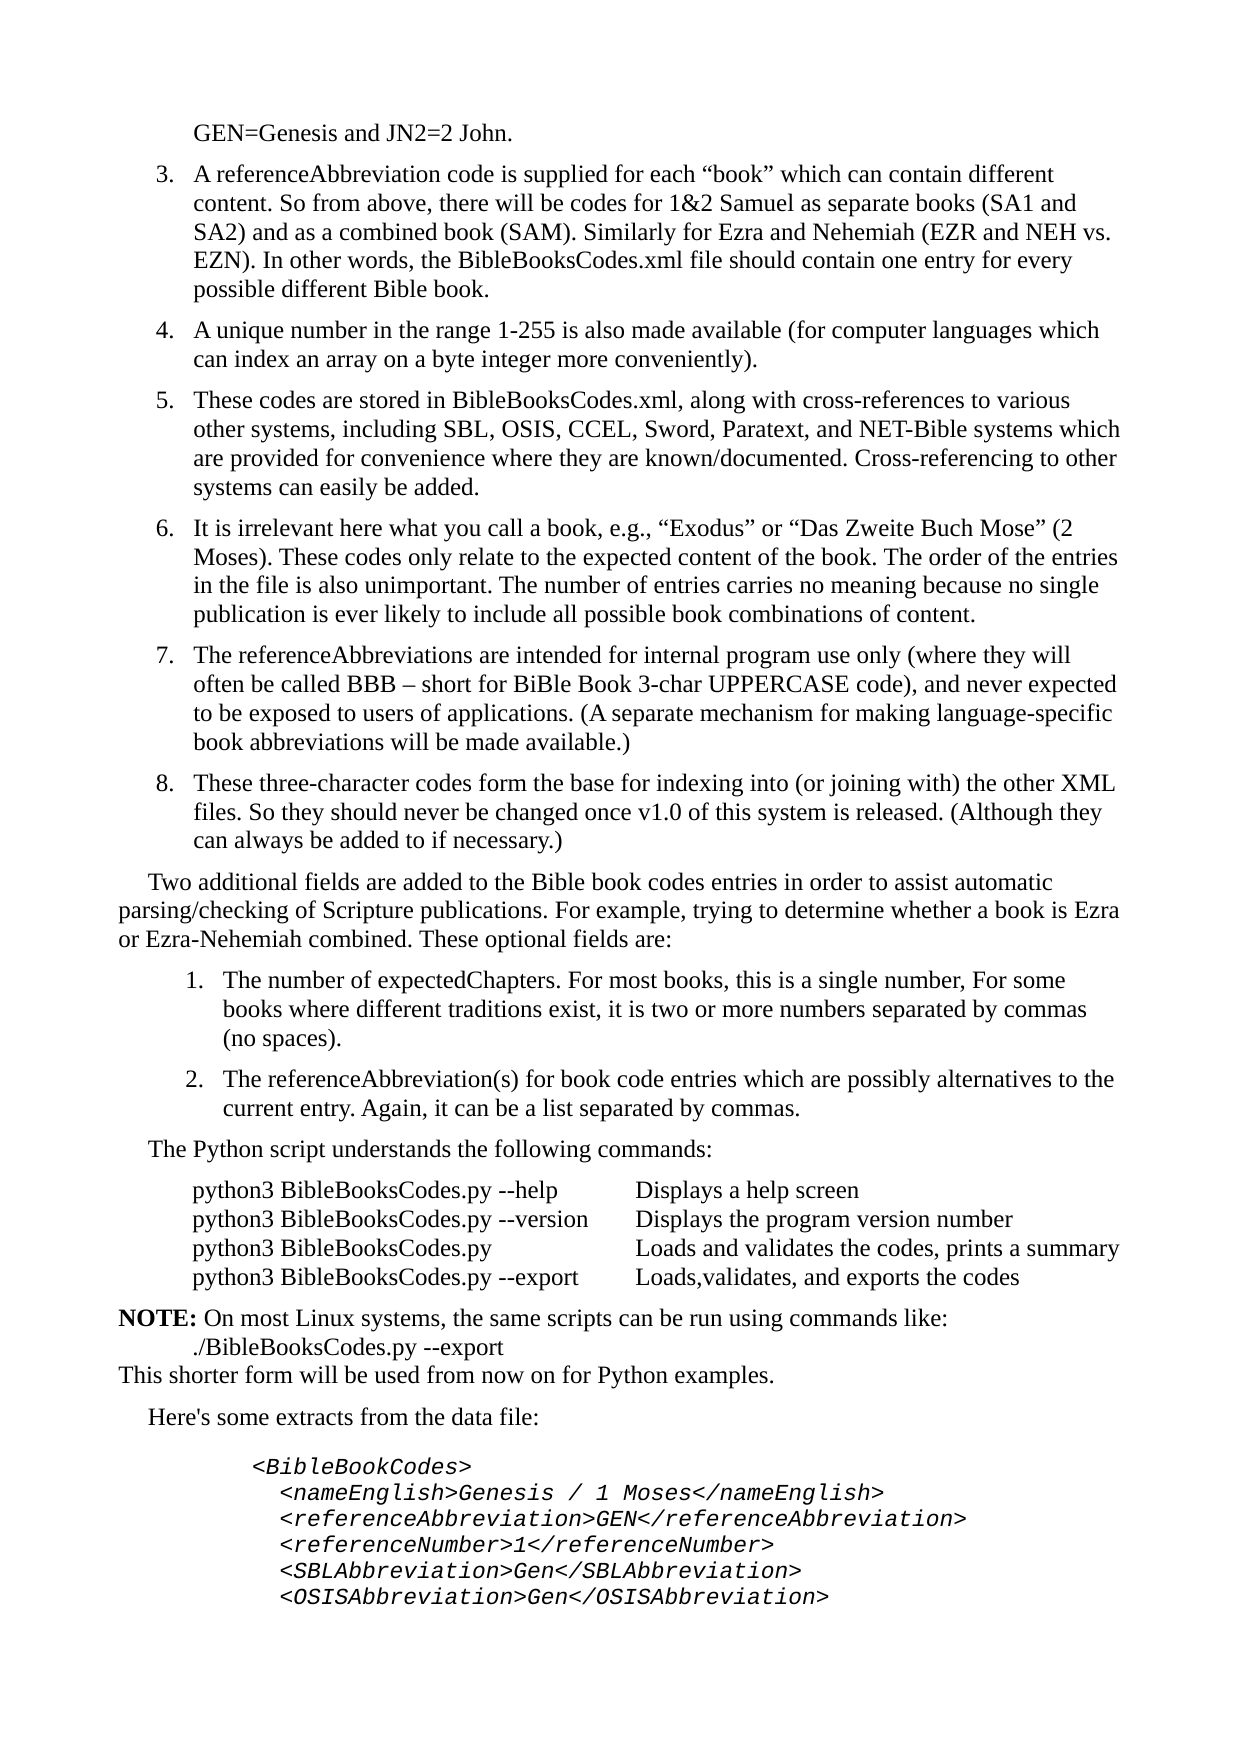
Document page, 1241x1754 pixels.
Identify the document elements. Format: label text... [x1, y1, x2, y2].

list A referenceAbbreviation code is supplied for each “book” which can contain different content. So from above, there will be codes for 1&2 Samuel as separate books (SA1 and SA2) and as a combined book (SAM). Similarly for Ezra and Nehemiah (EZR and NEH vs. EZN). In other words, the BibleBooksCodes.xml file should contain one entry for every possible different Bible book. [156, 159, 1122, 303]
list These three-character codes form the base for indexing into (or joining with) the other XML files. So they should never be changed once v1.0 of this system is released. (Although they can always be added to if necessary.) [156, 768, 1122, 854]
text <BibleBookCodes> <nameEnglish>Genesis / 1 Moses</nameEnglish> <referenceAbbreviation>GEN</referenceAbbreviation> <referenceNumber>1</referenceNumber> <SBLAbbreviation>Gen</SBLAbbreviation> <OSISAbbreviation>Gen</OSISAbbreviation> [224, 1456, 1122, 1611]
text Two additional fields are added to the Bible book codes entries in order to assist automatic parsing/checking of Scripture publications. For example, trying to determine whether a book is Ezra or Ezra-Nehemiah combined. These optional fields are: [118, 867, 1122, 953]
list The number of expectedChapters. For most books, this is a single number, For some books where different traditions exist, it is two or more numbers separated by commas (no spaces). [185, 966, 1122, 1052]
text The Python script understands the following commands: [118, 1134, 1122, 1163]
text python3 BibleBooksCodes.py --help Displays a help screen python3 BibleBooksCodes.py --version Displays the program version number python3 BibleBooksCodes.py Loads and validates the codes, prints a summary python3 BibleBooksCodes.py --export Loads,validates, and exports the codes [118, 1176, 1122, 1291]
text NOTE: On most Linux systems, the same scripts can be run using commands like: ./BibleBooksCodes.py --export This shorter form will be used from now on for Python examples. [118, 1303, 1122, 1389]
list A unique number in the range 1-255 is also made available (for computer languages which can index an array on a byte integer more conveniently). [156, 316, 1122, 373]
list The referenceAbbreviation(s) for book code entries which are possibly alternatives to the current entry. Again, it can be a list separated by commas. [185, 1064, 1122, 1122]
text Here's some extracts from the data file: [118, 1402, 1122, 1431]
list It is irrelevant here what you call a book, e.g., “Exodus” or “Das Zweite Buch Mose” (2 Moses). These codes only relate to the expected content of the book. The order of the entries in the file is also unimportant. The number of entries carries no meaning because no single publication is ever likely to include all possible book combinations of content. [156, 513, 1122, 628]
list These codes are stored in BibleBooksCodes.xml, along with cross-references to various other systems, including SBL, OSIS, CCEL, Sword, Paratext, and NET-Bible systems which are provided for convenience where they are known/documented. Cross-referencing to other systems can easily be added. [156, 386, 1122, 501]
list GEN=Genesis and JN2=2 John. [156, 118, 1122, 147]
list The referenceAbbreviations are intended for internal program use only (where they will often be called BBB – short for BiBle Book 3-char UPPERCASE code), and never expected to be exposed to users of applications. (A separate mechanism for making language-specific book abbreviations will be made available.) [156, 641, 1122, 756]
